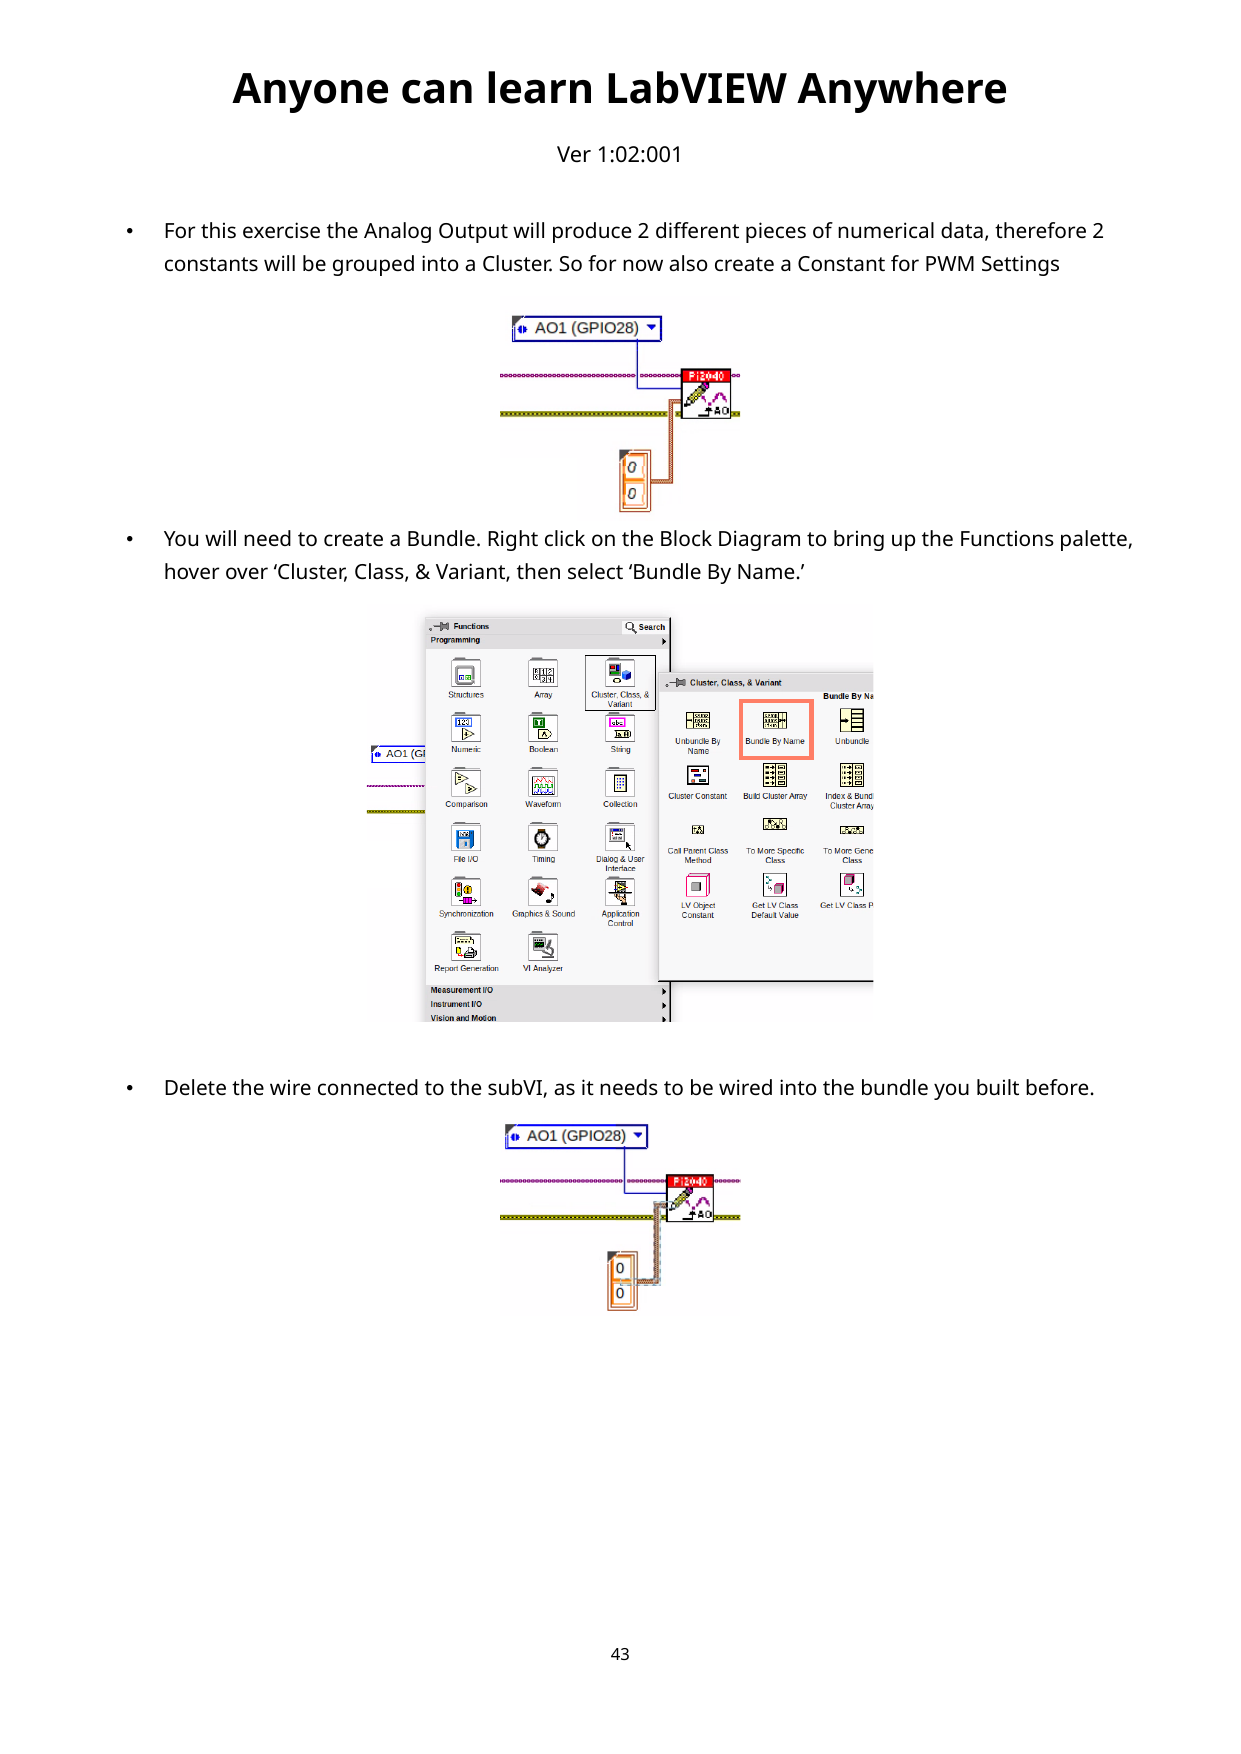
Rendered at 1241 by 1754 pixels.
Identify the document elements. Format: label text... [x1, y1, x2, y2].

picture [500, 1120, 741, 1316]
list You will need to create a Bundle. Right click on the Block Diagram to bring up the Functions palette, hover over ‘Cluster, Class, & Variant, then select ‘Bundle By Name.’ [126, 521, 1152, 585]
list Delete the wire connected to the subVI, as it needs to be wired into the bundle you built before. [126, 1073, 1152, 1102]
list For this exercise the Analog Output will produce 2 different pieces of numerical data, therefore 2 constants will be grouped into a Cluster. So for now also create a Constant for PWM Settings [126, 216, 1152, 277]
picture [500, 296, 741, 521]
picture [366, 604, 874, 1022]
